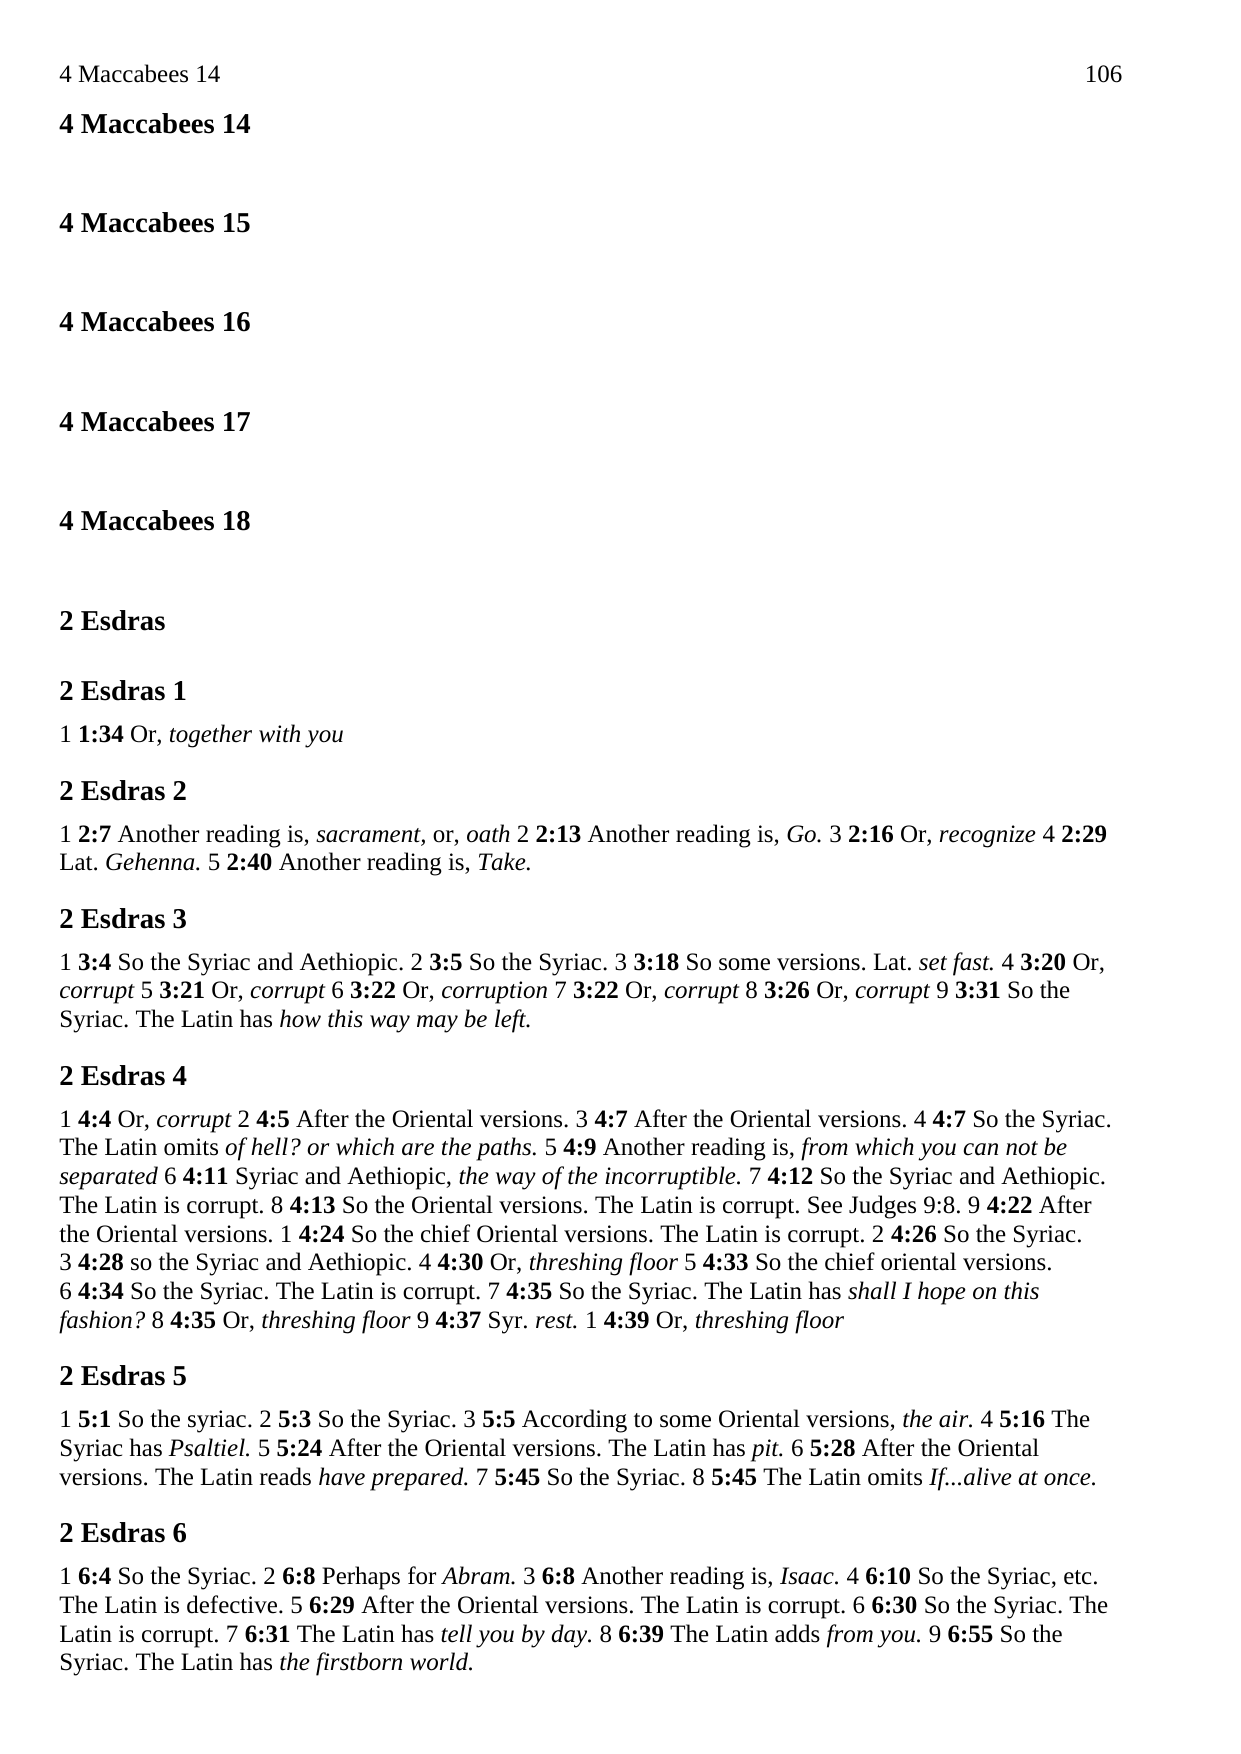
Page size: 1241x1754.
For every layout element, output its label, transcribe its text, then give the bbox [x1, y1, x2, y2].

text 1 4:4 Or, corrupt 2 4:5 After the Oriental versions. 3 4:7 After the Oriental versions. 4 4:7 So the Syriac. The Latin omits of hell? or which are the paths. 5 4:9 Another reading is, from which you can not be separated 6 4:11 Syriac and Aethiopic, the way of the incorruptible. 7 4:12 So the Syriac and Aethiopic. The Latin is corrupt. 8 4:13 So the Oriental versions. The Latin is corrupt. See Judges 9:8. 9 4:22 After the Oriental versions. 1 4:24 So the chief Oriental versions. The Latin is corrupt. 2 4:26 So the Syriac. 3 4:28 so the Syriac and Aethiopic. 4 4:30 Or, threshing floor 5 4:33 So the chief oriental versions. 6 4:34 So the Syriac. The Latin is corrupt. 7 4:35 So the Syriac. The Latin has shall I hope on this fashion? 8 4:35 Or, threshing floor 9 4:37 Syr. rest. 1 4:39 Or, threshing floor [59, 1104, 1122, 1334]
text 1 2:7 Another reading is, sacrament, or, oath 2 2:13 Another reading is, Go. 3 2:16 Or, recognize 4 2:29 Lat. Gehenna. 5 2:40 Another reading is, Take. [59, 819, 1122, 876]
text 1 6:4 So the Syriac. 2 6:8 Perhaps for Abram. 3 6:8 Another reading is, Isaac. 4 6:10 So the Syriac, etc. The Latin is defective. 5 6:29 After the Oriental versions. The Latin is corrupt. 6 6:30 So the Syriac. The Latin is corrupt. 7 6:31 The Latin has tell you by day. 8 6:39 The Latin adds from you. 9 6:55 So the Syriac. The Latin has the firstborn world. [59, 1561, 1122, 1676]
subtitle 2 Esdras 3 [59, 901, 1122, 934]
subtitle 2 Esdras 5 [59, 1359, 1122, 1392]
subtitle 4 Maccabees 16 [59, 305, 1122, 338]
subtitle 4 Maccabees 14 [59, 106, 1122, 139]
subtitle 4 Maccabees 18 [59, 504, 1122, 537]
subtitle 2 Esdras 6 [59, 1516, 1122, 1549]
subtitle 2 Esdras 1 [59, 674, 1122, 707]
subtitle 2 Esdras [59, 603, 1122, 636]
subtitle 4 Maccabees 17 [59, 404, 1122, 437]
text 1 5:1 So the syriac. 2 5:3 So the Syriac. 3 5:5 According to some Oriental versions, the air. 4 5:16 The Syriac has Psaltiel. 5 5:24 After the Oriental versions. The Latin has pit. 6 5:28 After the Oriental versions. The Latin reads have prepared. 7 5:45 So the Syriac. 8 5:45 The Latin omits If...alive at once. [59, 1404, 1122, 1491]
text 1 3:4 So the Syriac and Aethiopic. 2 3:5 So the Syriac. 3 3:18 So some versions. Lat. set fast. 4 3:20 Or, corrupt 5 3:21 Or, corrupt 6 3:22 Or, corruption 7 3:22 Or, corrupt 8 3:26 Or, corrupt 9 3:31 So the Syriac. The Latin has how this way may be left. [59, 947, 1122, 1033]
subtitle 2 Esdras 4 [59, 1058, 1122, 1091]
subtitle 4 Maccabees 15 [59, 206, 1122, 239]
text 1 1:34 Or, together with you [59, 719, 1122, 748]
subtitle 2 Esdras 2 [59, 773, 1122, 806]
